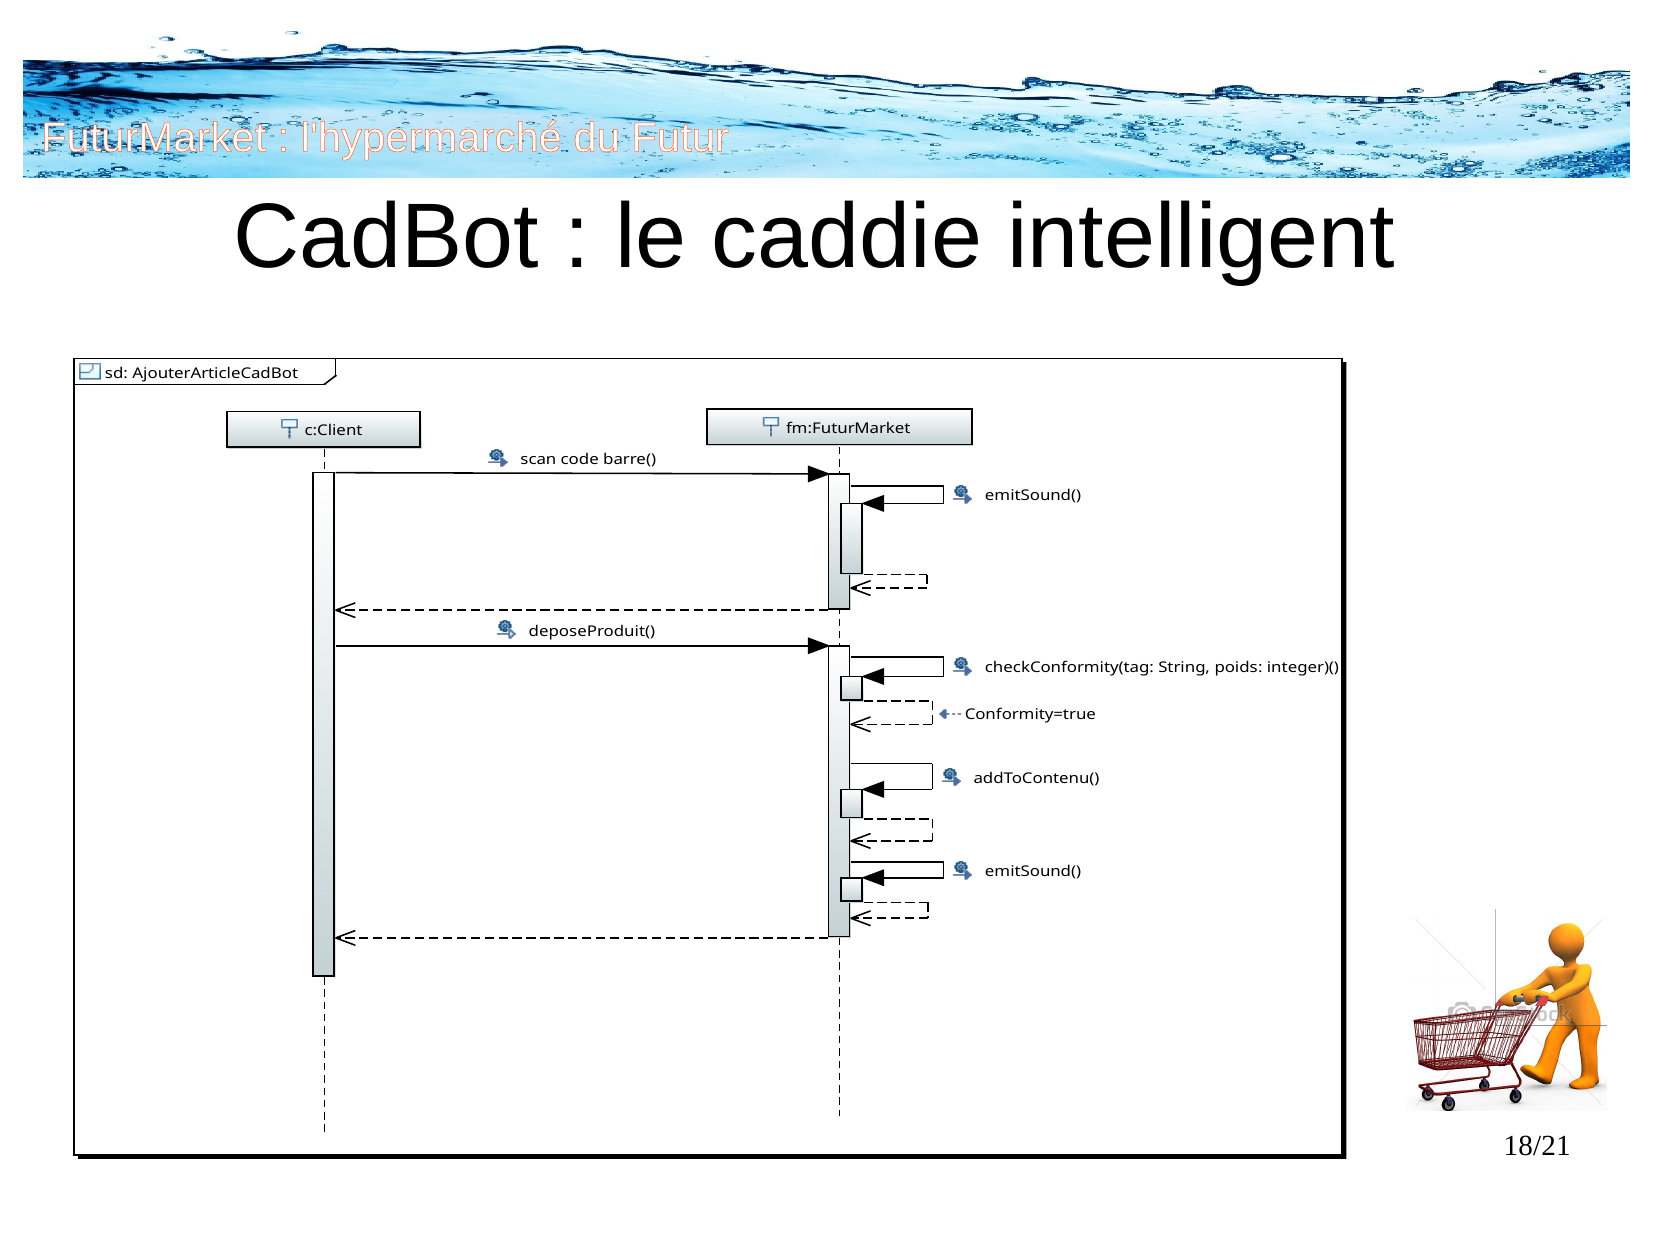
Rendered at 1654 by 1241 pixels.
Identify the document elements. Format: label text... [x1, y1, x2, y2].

picture [1405, 909, 1607, 1111]
picture [23, 23, 1630, 178]
picture [59, 345, 1359, 1170]
title CadBot : le caddie intelligent [23, 183, 1607, 287]
